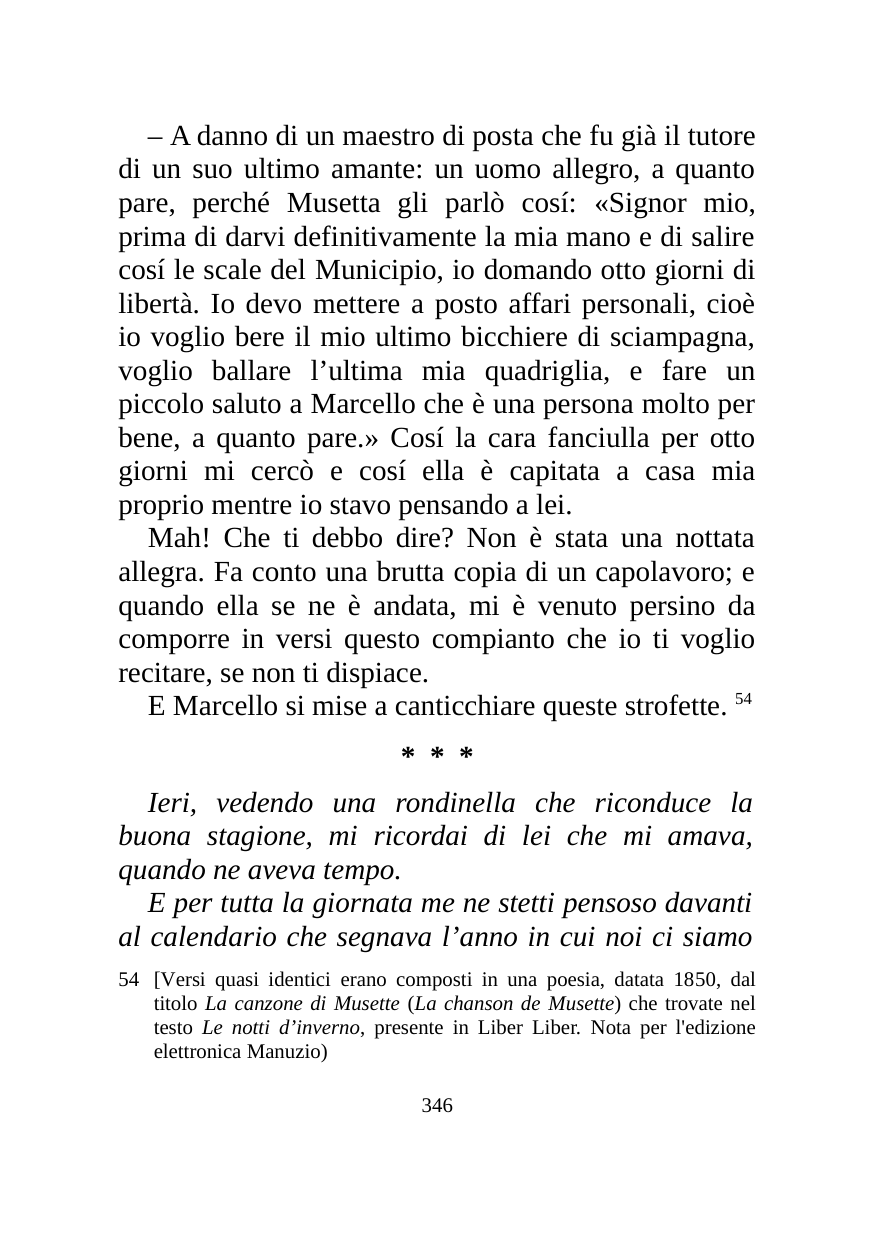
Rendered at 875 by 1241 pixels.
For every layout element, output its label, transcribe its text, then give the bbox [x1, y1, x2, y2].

text Ieri, vedendo una rondinella che riconduce la buona stagione, mi ricordai di lei che mi amava, quando ne aveva tempo. [118, 785, 756, 886]
text E per tutta la giornata me ne stetti pensoso davanti al calendario che segnava l’anno in cui noi ci siamo [118, 886, 756, 953]
text [Versi quasi identici erano composti in una poesia, datata 1850, dal titolo La canzone di Musette (La chanson de Musette) che trovate nel testo Le notti d’inverno, presente in Liber Liber. Nota per l'edizione elettronica Manuzio) [118, 967, 756, 1063]
text * * * [118, 739, 756, 773]
text Mah! Che ti debbo dire? Non è stata una nottata allegra. Fa conto una brutta copia di un capolavoro; e quando ella se ne è andata, mi è venuto persino da comporre in versi questo compianto che io ti voglio recitare, se non ti dispiace. [118, 521, 756, 688]
text E Marcello si mise a canticchiare queste strofette. [118, 688, 756, 722]
text ‒ A danno di un maestro di posta che fu già il tutore di un suo ultimo amante: un uomo allegro, a quanto pare, perché Musetta gli parlò cosí: «Signor mio, prima di darvi definitivamente la mia mano e di salire cosí le scale del Municipio, io domando otto giorni di libertà. Io devo mettere a posto affari personali, cioè io voglio bere il mio ultimo bicchiere di sciampagna, voglio ballare l’ultima mia quadriglia, e fare un piccolo saluto a Marcello che è una persona molto per bene, a quanto pare.» Cosí la cara fanciulla per otto giorni mi cercò e cosí ella è capitata a casa mia proprio mentre io stavo pensando a lei. [118, 118, 756, 521]
